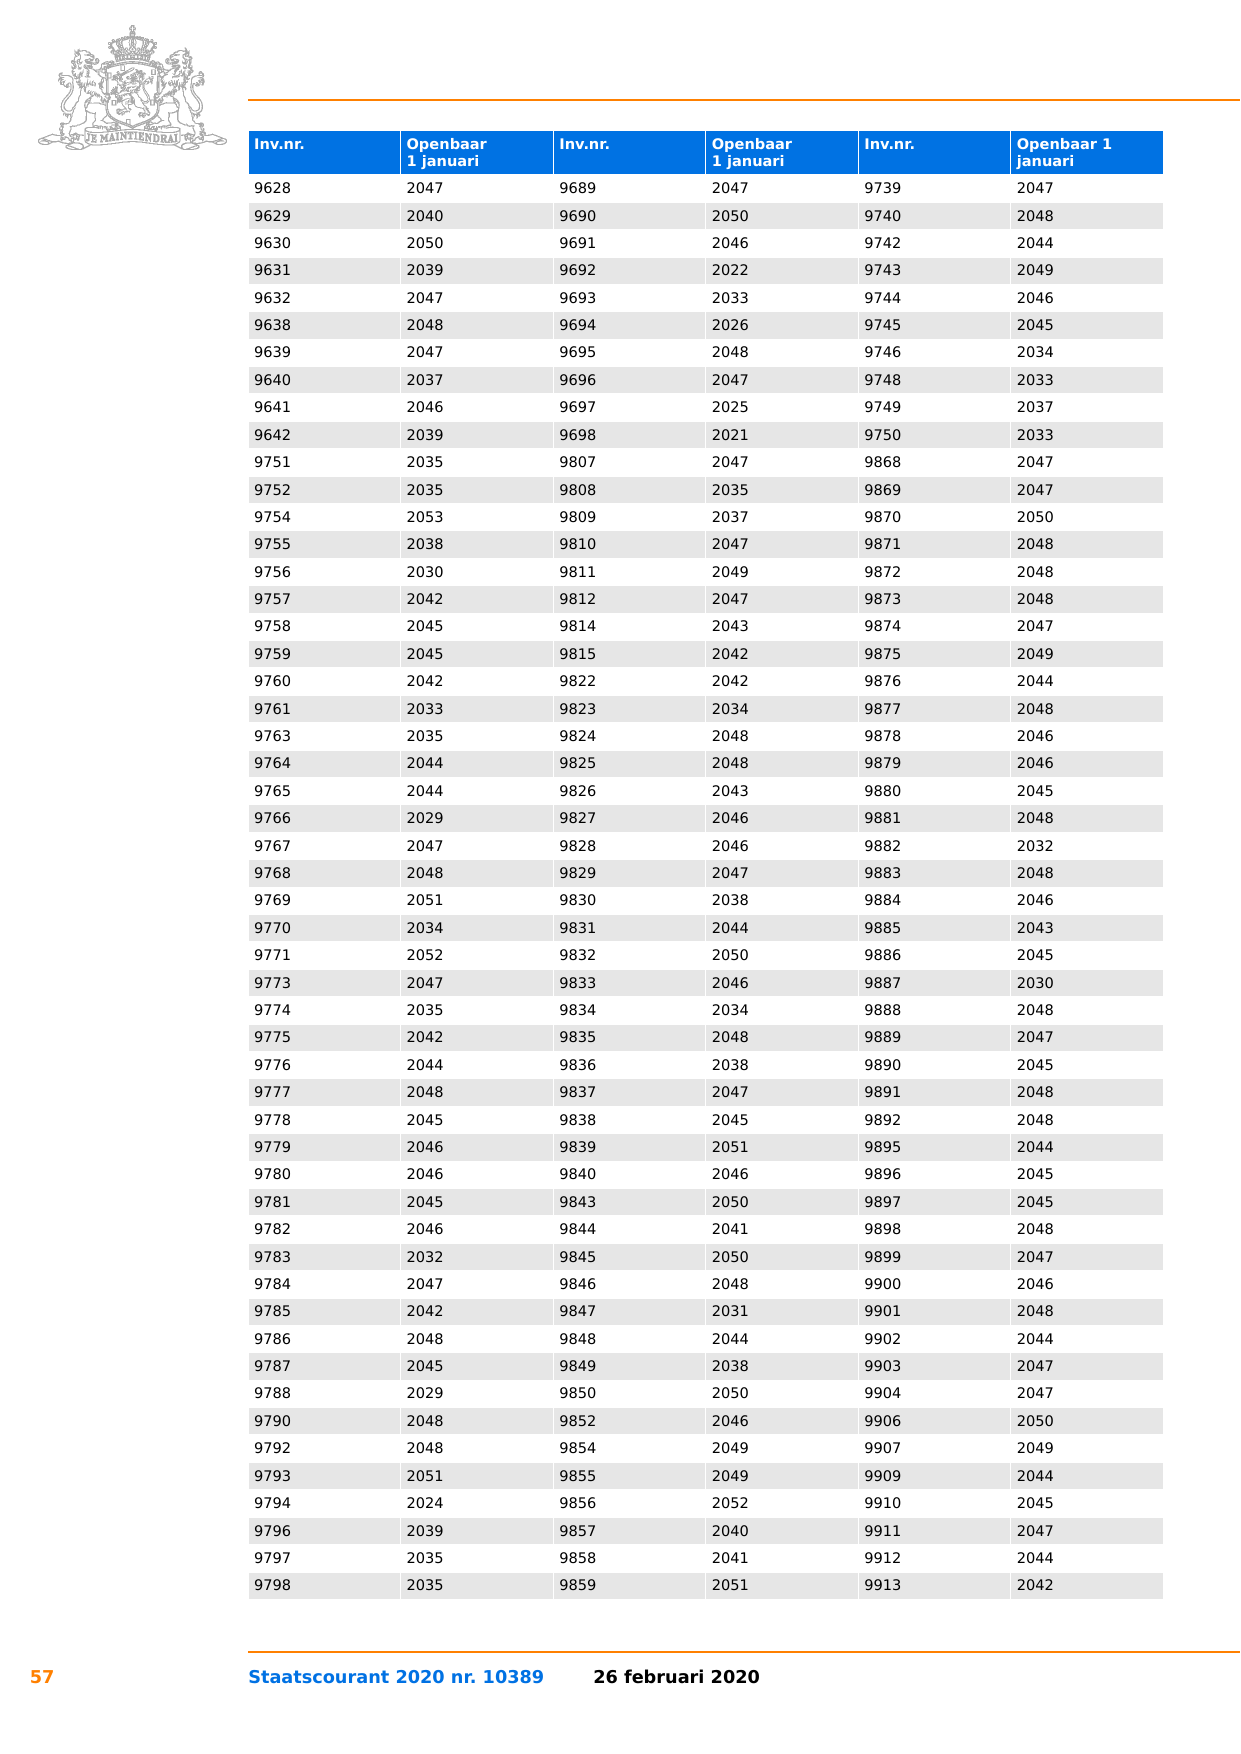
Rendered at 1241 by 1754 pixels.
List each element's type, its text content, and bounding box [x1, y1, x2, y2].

table_cell 2049 [1011, 258, 1163, 284]
table_cell 2047 [1011, 1244, 1163, 1270]
table_cell 2039 [401, 258, 553, 284]
table_cell 9746 [859, 340, 1010, 366]
table_cell 9775 [249, 1025, 400, 1051]
table_cell 2047 [706, 175, 858, 202]
table_cell 2030 [1011, 970, 1163, 996]
table_cell 2046 [1011, 1271, 1163, 1297]
table_cell 2040 [401, 203, 553, 229]
table_cell 2044 [1011, 669, 1163, 695]
table_cell 9869 [859, 477, 1010, 503]
table_cell 9640 [249, 367, 400, 393]
table_cell 9809 [554, 504, 705, 530]
table_cell 9777 [249, 1079, 400, 1106]
table_cell 2046 [1011, 751, 1163, 777]
table_cell 2044 [1011, 1463, 1163, 1489]
table_header Openbaar 1 januari [401, 131, 553, 174]
table_cell 2051 [401, 1463, 553, 1489]
table_cell 9757 [249, 586, 400, 613]
table_cell 2048 [401, 1436, 553, 1462]
table_cell 2050 [1011, 1408, 1163, 1434]
table_cell 9828 [554, 833, 705, 859]
table_cell 9896 [859, 1162, 1010, 1188]
table_cell 9911 [859, 1518, 1010, 1544]
table_cell 2053 [401, 504, 553, 530]
table_cell 9899 [859, 1244, 1010, 1270]
table_cell 2047 [1011, 1025, 1163, 1051]
table_cell 2047 [706, 449, 858, 476]
table_cell 2046 [706, 805, 858, 832]
table_cell 9895 [859, 1134, 1010, 1161]
table_cell 9825 [554, 751, 705, 777]
table_cell 9871 [859, 531, 1010, 558]
table_cell 2045 [1011, 943, 1163, 969]
table_cell 9913 [859, 1573, 1010, 1599]
table_cell 9780 [249, 1162, 400, 1188]
table_cell 2041 [706, 1545, 858, 1571]
table_cell 2033 [706, 285, 858, 311]
table_cell 2047 [1011, 449, 1163, 476]
table_cell 9782 [249, 1216, 400, 1243]
table_cell 2044 [401, 778, 553, 804]
table_cell 9888 [859, 997, 1010, 1023]
table_cell 9879 [859, 751, 1010, 777]
table_cell 2025 [706, 395, 858, 421]
table_cell 9836 [554, 1052, 705, 1078]
table_cell 9761 [249, 696, 400, 722]
table_cell 2042 [401, 1299, 553, 1325]
table_cell 9695 [554, 340, 705, 366]
table_cell 9698 [554, 422, 705, 448]
table_cell 2033 [401, 696, 553, 722]
table_cell 9829 [554, 860, 705, 887]
table_cell 2047 [401, 340, 553, 366]
table_cell 2043 [706, 778, 858, 804]
table_cell 2029 [401, 1381, 553, 1407]
table_cell 9892 [859, 1107, 1010, 1133]
table_cell 2038 [706, 1353, 858, 1380]
table_cell 9748 [859, 367, 1010, 393]
table_cell 2044 [401, 1052, 553, 1078]
table_cell 9756 [249, 559, 400, 585]
table_cell 9807 [554, 449, 705, 476]
table_cell 9858 [554, 1545, 705, 1571]
table_cell 9639 [249, 340, 400, 366]
table_cell 2048 [1011, 559, 1163, 585]
table_cell 2046 [1011, 723, 1163, 749]
table_cell 9882 [859, 833, 1010, 859]
table_cell 2047 [1011, 1381, 1163, 1407]
table_cell 9689 [554, 175, 705, 202]
table_cell 9854 [554, 1436, 705, 1462]
table_cell 9834 [554, 997, 705, 1023]
table_cell 9790 [249, 1408, 400, 1434]
table_cell 9823 [554, 696, 705, 722]
table_cell 2048 [401, 860, 553, 887]
table_cell 2034 [1011, 340, 1163, 366]
table_cell 9897 [859, 1189, 1010, 1215]
table_cell 9787 [249, 1353, 400, 1380]
table_cell 2045 [1011, 1189, 1163, 1215]
table_cell 9781 [249, 1189, 400, 1215]
table_cell 2030 [401, 559, 553, 585]
table_cell 2029 [401, 805, 553, 832]
table_cell 9642 [249, 422, 400, 448]
table_cell 9631 [249, 258, 400, 284]
table_cell 2047 [1011, 1353, 1163, 1380]
table_cell 2047 [401, 1271, 553, 1297]
table_cell 9767 [249, 833, 400, 859]
table_cell 9692 [554, 258, 705, 284]
table_cell 9798 [249, 1573, 400, 1599]
table_cell 2042 [401, 669, 553, 695]
table_cell 9859 [554, 1573, 705, 1599]
table_cell 2048 [706, 1025, 858, 1051]
table_cell 2046 [401, 395, 553, 421]
table_cell 9870 [859, 504, 1010, 530]
table_cell 2047 [706, 367, 858, 393]
table_cell 2048 [1011, 531, 1163, 558]
table_cell 2048 [706, 751, 858, 777]
table_cell 2045 [401, 614, 553, 640]
table_cell 9632 [249, 285, 400, 311]
table_cell 2044 [706, 1326, 858, 1352]
table_cell 9793 [249, 1463, 400, 1489]
table_cell 2042 [401, 586, 553, 613]
table_cell 2050 [706, 1381, 858, 1407]
table_cell 9752 [249, 477, 400, 503]
table_cell 2048 [401, 1079, 553, 1106]
table_cell 2048 [706, 723, 858, 749]
table_cell 2045 [1011, 312, 1163, 339]
table_cell 2049 [706, 559, 858, 585]
table_cell 2021 [706, 422, 858, 448]
table_cell 9814 [554, 614, 705, 640]
table_cell 2032 [1011, 833, 1163, 859]
table_cell 9889 [859, 1025, 1010, 1051]
table_cell 9824 [554, 723, 705, 749]
table_cell 2048 [1011, 1216, 1163, 1243]
table_cell 2045 [401, 1189, 553, 1215]
table_cell 9837 [554, 1079, 705, 1106]
table_cell 2037 [1011, 395, 1163, 421]
table_cell 9696 [554, 367, 705, 393]
table_cell 2051 [706, 1573, 858, 1599]
table_cell 2035 [401, 477, 553, 503]
table_cell 2034 [706, 696, 858, 722]
table_cell 9903 [859, 1353, 1010, 1380]
table_cell 2038 [401, 531, 553, 558]
table_cell 2031 [706, 1299, 858, 1325]
table_cell 9810 [554, 531, 705, 558]
table_cell 9784 [249, 1271, 400, 1297]
table_cell 2047 [401, 970, 553, 996]
table_cell 2037 [706, 504, 858, 530]
table_cell 9760 [249, 669, 400, 695]
table_cell 9778 [249, 1107, 400, 1133]
table_cell 2051 [401, 888, 553, 914]
table_cell 9910 [859, 1490, 1010, 1517]
table_cell 2050 [706, 943, 858, 969]
table_header Inv.nr. [859, 131, 1010, 174]
table_cell 9641 [249, 395, 400, 421]
table_cell 9839 [554, 1134, 705, 1161]
table_cell 2022 [706, 258, 858, 284]
table_cell 2044 [1011, 1326, 1163, 1352]
table_cell 2046 [706, 833, 858, 859]
table_cell 9811 [554, 559, 705, 585]
table_cell 9754 [249, 504, 400, 530]
table_cell 2045 [401, 1353, 553, 1380]
table_cell 2050 [706, 1189, 858, 1215]
table_cell 9875 [859, 641, 1010, 667]
table_cell 2048 [1011, 1299, 1163, 1325]
table_cell 9785 [249, 1299, 400, 1325]
table_cell 2046 [401, 1134, 553, 1161]
picture [38, 25, 227, 150]
table_header Inv.nr. [249, 131, 400, 174]
table_cell 9878 [859, 723, 1010, 749]
table_cell 9876 [859, 669, 1010, 695]
table_cell 2042 [1011, 1573, 1163, 1599]
table_cell 9845 [554, 1244, 705, 1270]
table_cell 9774 [249, 997, 400, 1023]
table_cell 9812 [554, 586, 705, 613]
table_cell 2042 [706, 641, 858, 667]
table_cell 2044 [401, 751, 553, 777]
table_cell 9744 [859, 285, 1010, 311]
table_cell 2045 [401, 1107, 553, 1133]
table_cell 2048 [1011, 860, 1163, 887]
table_cell 9909 [859, 1463, 1010, 1489]
table_cell 9884 [859, 888, 1010, 914]
table_cell 2047 [1011, 477, 1163, 503]
table_cell 2043 [706, 614, 858, 640]
table_cell 9808 [554, 477, 705, 503]
table_cell 2045 [706, 1107, 858, 1133]
table_cell 9880 [859, 778, 1010, 804]
table_cell 9850 [554, 1381, 705, 1407]
table_cell 2043 [1011, 915, 1163, 941]
table_cell 9750 [859, 422, 1010, 448]
table_cell 2048 [706, 1271, 858, 1297]
table_cell 9898 [859, 1216, 1010, 1243]
table_cell 2046 [401, 1162, 553, 1188]
table_cell 2044 [706, 915, 858, 941]
table_cell 2034 [706, 997, 858, 1023]
table_cell 2044 [1011, 1545, 1163, 1571]
table_cell 9783 [249, 1244, 400, 1270]
table_cell 2047 [706, 531, 858, 558]
table_cell 9629 [249, 203, 400, 229]
table_cell 9883 [859, 860, 1010, 887]
table_cell 2044 [1011, 1134, 1163, 1161]
table_cell 9796 [249, 1518, 400, 1544]
table_cell 9815 [554, 641, 705, 667]
table_cell 9849 [554, 1353, 705, 1380]
table_cell 2035 [401, 723, 553, 749]
table_cell 2050 [401, 230, 553, 256]
table_cell 9630 [249, 230, 400, 256]
table_cell 2041 [706, 1216, 858, 1243]
table_cell 2046 [706, 970, 858, 996]
table_cell 9848 [554, 1326, 705, 1352]
table_cell 9693 [554, 285, 705, 311]
table_cell 9745 [859, 312, 1010, 339]
table_cell 9792 [249, 1436, 400, 1462]
table_cell 2035 [401, 449, 553, 476]
table_cell 9769 [249, 888, 400, 914]
table_cell 9755 [249, 531, 400, 558]
table_cell 2039 [401, 422, 553, 448]
table_cell 2045 [1011, 1490, 1163, 1517]
table_cell 9776 [249, 1052, 400, 1078]
table_cell 9907 [859, 1436, 1010, 1462]
table_cell 9901 [859, 1299, 1010, 1325]
table_cell 2039 [401, 1518, 553, 1544]
table_cell 2047 [1011, 1518, 1163, 1544]
table_cell 2052 [706, 1490, 858, 1517]
table_cell 9739 [859, 175, 1010, 202]
table_cell 9846 [554, 1271, 705, 1297]
table_cell 2035 [706, 477, 858, 503]
table_cell 9832 [554, 943, 705, 969]
table_cell 9768 [249, 860, 400, 887]
table_cell 9740 [859, 203, 1010, 229]
table_cell 2046 [706, 1162, 858, 1188]
table_cell 9759 [249, 641, 400, 667]
table_cell 9885 [859, 915, 1010, 941]
table_cell 9868 [859, 449, 1010, 476]
table_cell 9847 [554, 1299, 705, 1325]
table_cell 9628 [249, 175, 400, 202]
table_cell 9830 [554, 888, 705, 914]
table_cell 9766 [249, 805, 400, 832]
table_cell 9904 [859, 1381, 1010, 1407]
table_cell 2046 [706, 1408, 858, 1434]
table_cell 2049 [1011, 641, 1163, 667]
table_cell 2047 [1011, 614, 1163, 640]
table_cell 2044 [1011, 230, 1163, 256]
table_cell 2026 [706, 312, 858, 339]
table_cell 9831 [554, 915, 705, 941]
table_cell 9900 [859, 1271, 1010, 1297]
table_cell 2049 [706, 1463, 858, 1489]
table_cell 2042 [401, 1025, 553, 1051]
table_cell 9764 [249, 751, 400, 777]
table_cell 2046 [401, 1216, 553, 1243]
table_cell 2048 [1011, 1079, 1163, 1106]
table_cell 2045 [1011, 1052, 1163, 1078]
table_cell 2048 [1011, 997, 1163, 1023]
table_cell 2047 [706, 586, 858, 613]
table_cell 2042 [706, 669, 858, 695]
table_cell 2048 [1011, 696, 1163, 722]
table_cell 2045 [1011, 778, 1163, 804]
table_cell 2040 [706, 1518, 858, 1544]
table_cell 2046 [1011, 888, 1163, 914]
table_header Inv.nr. [554, 131, 705, 174]
table_cell 9890 [859, 1052, 1010, 1078]
table_cell 2032 [401, 1244, 553, 1270]
table_cell 9771 [249, 943, 400, 969]
table_cell 2050 [1011, 504, 1163, 530]
table_cell 9797 [249, 1545, 400, 1571]
table_cell 9912 [859, 1545, 1010, 1571]
table_cell 2033 [1011, 422, 1163, 448]
table_cell 9822 [554, 669, 705, 695]
table_cell 9873 [859, 586, 1010, 613]
table_cell 2047 [706, 1079, 858, 1106]
table_cell 9742 [859, 230, 1010, 256]
table_cell 9877 [859, 696, 1010, 722]
table_cell 2052 [401, 943, 553, 969]
table_cell 9758 [249, 614, 400, 640]
table_cell 2050 [706, 203, 858, 229]
table_cell 9844 [554, 1216, 705, 1243]
table_cell 2047 [1011, 175, 1163, 202]
table_cell 2038 [706, 1052, 858, 1078]
table_cell 9638 [249, 312, 400, 339]
table_cell 2038 [706, 888, 858, 914]
table_cell 9855 [554, 1463, 705, 1489]
table_cell 9843 [554, 1189, 705, 1215]
table_cell 9779 [249, 1134, 400, 1161]
table_cell 9765 [249, 778, 400, 804]
table_cell 9751 [249, 449, 400, 476]
table_cell 9794 [249, 1490, 400, 1517]
table_cell 9786 [249, 1326, 400, 1352]
table_cell 2048 [401, 312, 553, 339]
table_cell 9827 [554, 805, 705, 832]
table_cell 2051 [706, 1134, 858, 1161]
table_cell 9773 [249, 970, 400, 996]
table_cell 9840 [554, 1162, 705, 1188]
table_cell 2048 [1011, 586, 1163, 613]
table_cell 9763 [249, 723, 400, 749]
table_cell 9743 [859, 258, 1010, 284]
table_cell 2048 [401, 1326, 553, 1352]
table_cell 2035 [401, 997, 553, 1023]
table_cell 2049 [1011, 1436, 1163, 1462]
table_cell 9874 [859, 614, 1010, 640]
table_cell 9691 [554, 230, 705, 256]
table_cell 2047 [401, 175, 553, 202]
table_cell 9906 [859, 1408, 1010, 1434]
table_cell 9856 [554, 1490, 705, 1517]
table_cell 9838 [554, 1107, 705, 1133]
table_cell 2033 [1011, 367, 1163, 393]
table_cell 9770 [249, 915, 400, 941]
table_cell 2049 [706, 1436, 858, 1462]
table_cell 9697 [554, 395, 705, 421]
table_cell 2046 [1011, 285, 1163, 311]
table_cell 9690 [554, 203, 705, 229]
table_cell 9872 [859, 559, 1010, 585]
table_cell 2045 [1011, 1162, 1163, 1188]
table_cell 9788 [249, 1381, 400, 1407]
table_cell 9835 [554, 1025, 705, 1051]
table_cell 9902 [859, 1326, 1010, 1352]
table_cell 2048 [706, 340, 858, 366]
table_cell 2048 [1011, 203, 1163, 229]
table_cell 9886 [859, 943, 1010, 969]
table_cell 2037 [401, 367, 553, 393]
table_header Openbaar 1 januari [1011, 131, 1163, 174]
table_cell 2047 [401, 833, 553, 859]
table_cell 2024 [401, 1490, 553, 1517]
table_cell 2046 [706, 230, 858, 256]
table_header Openbaar 1 januari [706, 131, 858, 174]
table_cell 9887 [859, 970, 1010, 996]
table_cell 2050 [706, 1244, 858, 1270]
table_cell 2045 [401, 641, 553, 667]
table_cell 2048 [1011, 805, 1163, 832]
table_cell 2048 [401, 1408, 553, 1434]
table_cell 9852 [554, 1408, 705, 1434]
table_cell 9891 [859, 1079, 1010, 1106]
table_cell 9749 [859, 395, 1010, 421]
table_cell 2034 [401, 915, 553, 941]
table_cell 9826 [554, 778, 705, 804]
table_cell 2048 [1011, 1107, 1163, 1133]
table_cell 9833 [554, 970, 705, 996]
table_cell 9694 [554, 312, 705, 339]
table_cell 9857 [554, 1518, 705, 1544]
table_cell 2035 [401, 1545, 553, 1571]
table_cell 9881 [859, 805, 1010, 832]
table_cell 2047 [706, 860, 858, 887]
table_cell 2035 [401, 1573, 553, 1599]
table_cell 2047 [401, 285, 553, 311]
